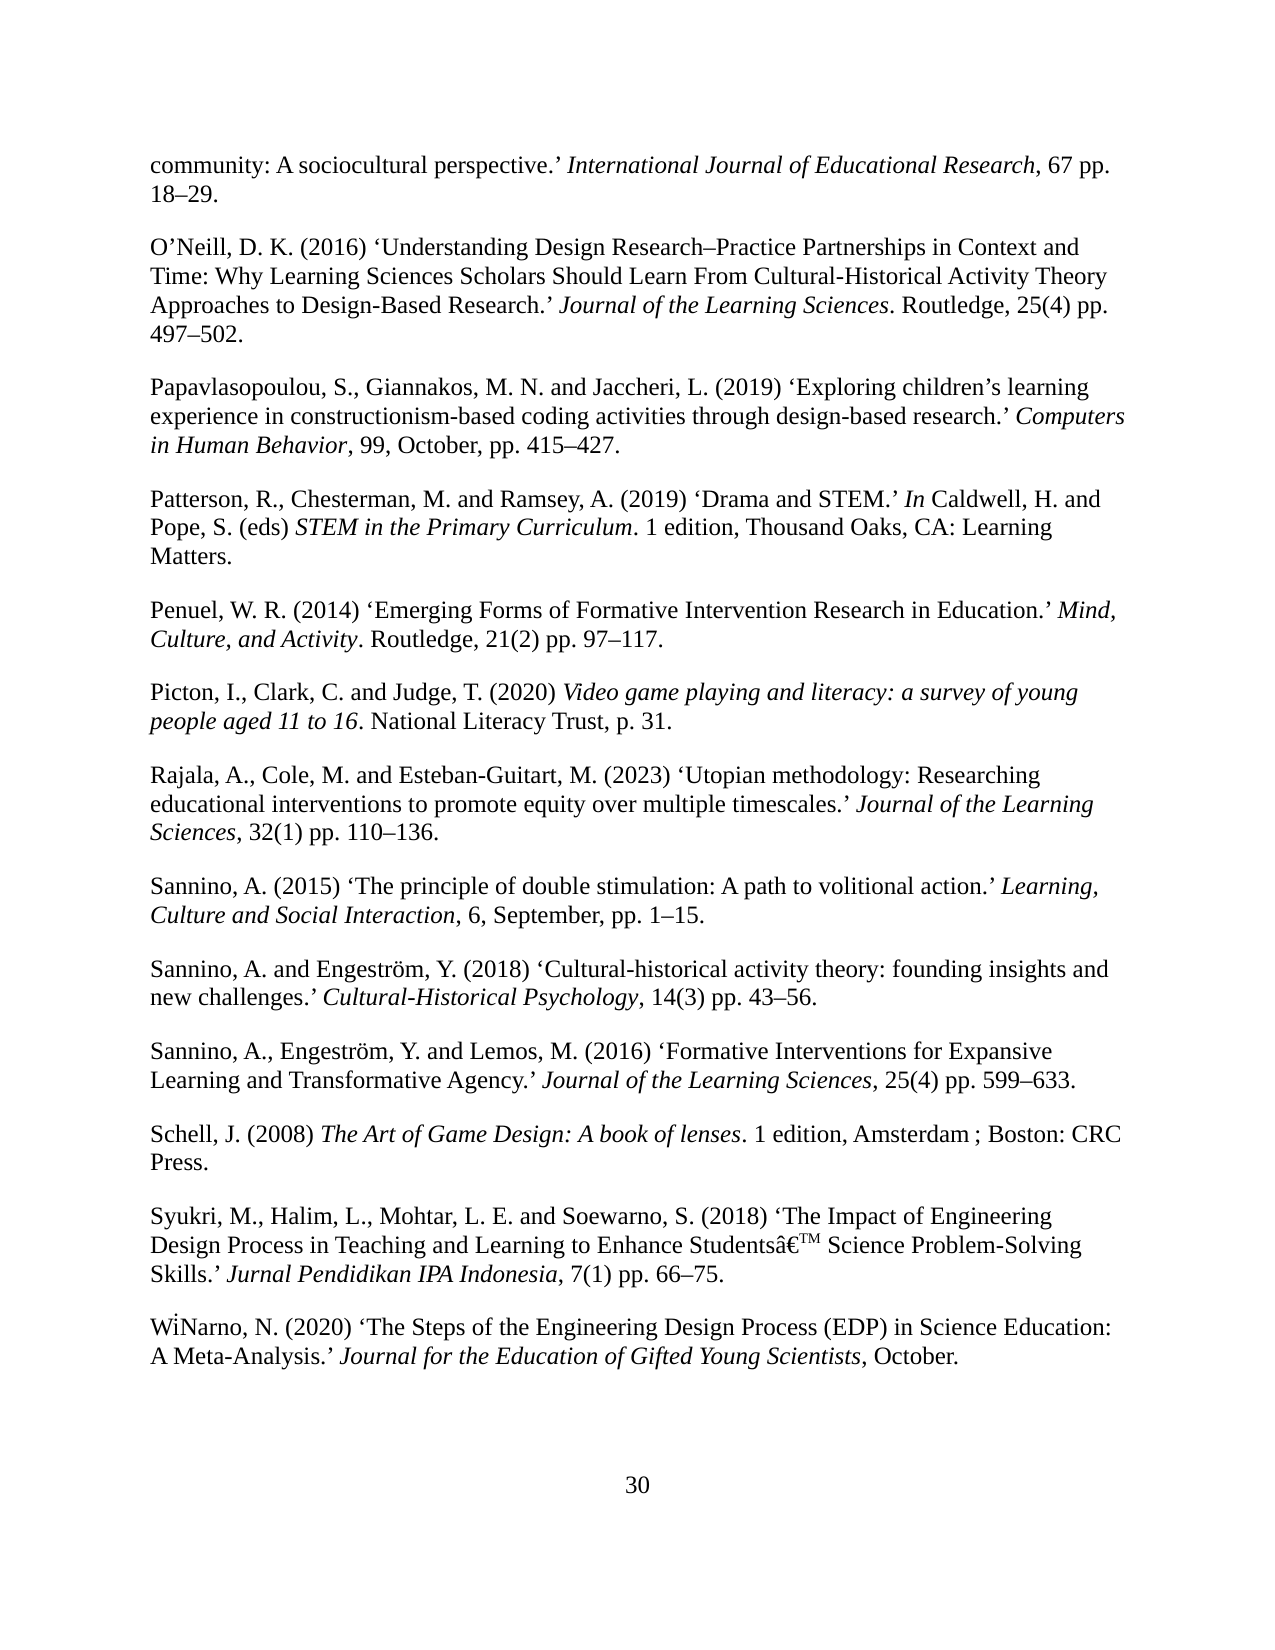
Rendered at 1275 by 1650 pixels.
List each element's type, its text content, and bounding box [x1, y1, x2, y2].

text Picton, I., Clark, C. and Judge, T. (2020) Video game playing and literacy: a survey of young people aged 11 to 16. National Literacy Trust, p. 31. [150, 677, 1125, 735]
text Sannino, A. and Engeström, Y. (2018) ‘Cultural-historical activity theory: founding insights and new challenges.’ Cultural-Historical Psychology, 14(3) pp. 43–56. [150, 954, 1125, 1011]
text Sannino, A., Engeström, Y. and Lemos, M. (2016) ‘Formative Interventions for Expansive Learning and Transformative Agency.’ Journal of the Learning Sciences, 25(4) pp. 599–633. [150, 1036, 1125, 1094]
text Schell, J. (2008) The Art of Game Design: A book of lenses. 1 edition, Amsterdam ; Boston: CRC Press. [150, 1119, 1125, 1176]
text O’Neill, D. K. (2016) ‘Understanding Design Research–Practice Partnerships in Context and Time: Why Learning Sciences Scholars Should Learn From Cultural-Historical Activity Theory Approaches to Design-Based Research.’ Journal of the Learning Sciences. Routledge, 25(4) pp. 497–502. [150, 232, 1125, 347]
text Sannino, A. (2015) ‘The principle of double stimulation: A path to volitional action.’ Learning, Culture and Social Interaction, 6, September, pp. 1–15. [150, 871, 1125, 929]
text Rajala, A., Cole, M. and Esteban-Guitart, M. (2023) ‘Utopian methodology: Researching educational interventions to promote equity over multiple timescales.’ Journal of the Learning Sciences, 32(1) pp. 110–136. [150, 760, 1125, 846]
text Syukri, M., Halim, L., Mohtar, L. E. and Soewarno, S. (2018) ‘The Impact of Engineering Design Process in Teaching and Learning to Enhance Studentsâ€TM Science Problem-Solving Skills.’ Jurnal Pendidikan IPA Indonesia, 7(1) pp. 66–75. [150, 1201, 1125, 1287]
text Papavlasopoulou, S., Giannakos, M. N. and Jaccheri, L. (2019) ‘Exploring children’s learning experience in constructionism-based coding activities through design-based research.’ Computers in Human Behavior, 99, October, pp. 415–427. [150, 372, 1125, 459]
text Patterson, R., Chesterman, M. and Ramsey, A. (2019) ‘Drama and STEM.’ In Caldwell, H. and Pope, S. (eds) STEM in the Primary Curriculum. 1 edition, Thousand Oaks, CA: Learning Matters. [150, 484, 1125, 570]
text Penuel, W. R. (2014) ‘Emerging Forms of Formative Intervention Research in Education.’ Mind, Culture, and Activity. Routledge, 21(2) pp. 97–117. [150, 595, 1125, 652]
text Wi̇Narno, N. (2020) ‘The Steps of the Engineering Design Process (EDP) in Science Education: A Meta-Analysis.’ Journal for the Education of Gifted Young Scientists, October. [150, 1312, 1125, 1370]
text community: A sociocultural perspective.’ International Journal of Educational Research, 67 pp. 18–29. [150, 150, 1125, 207]
